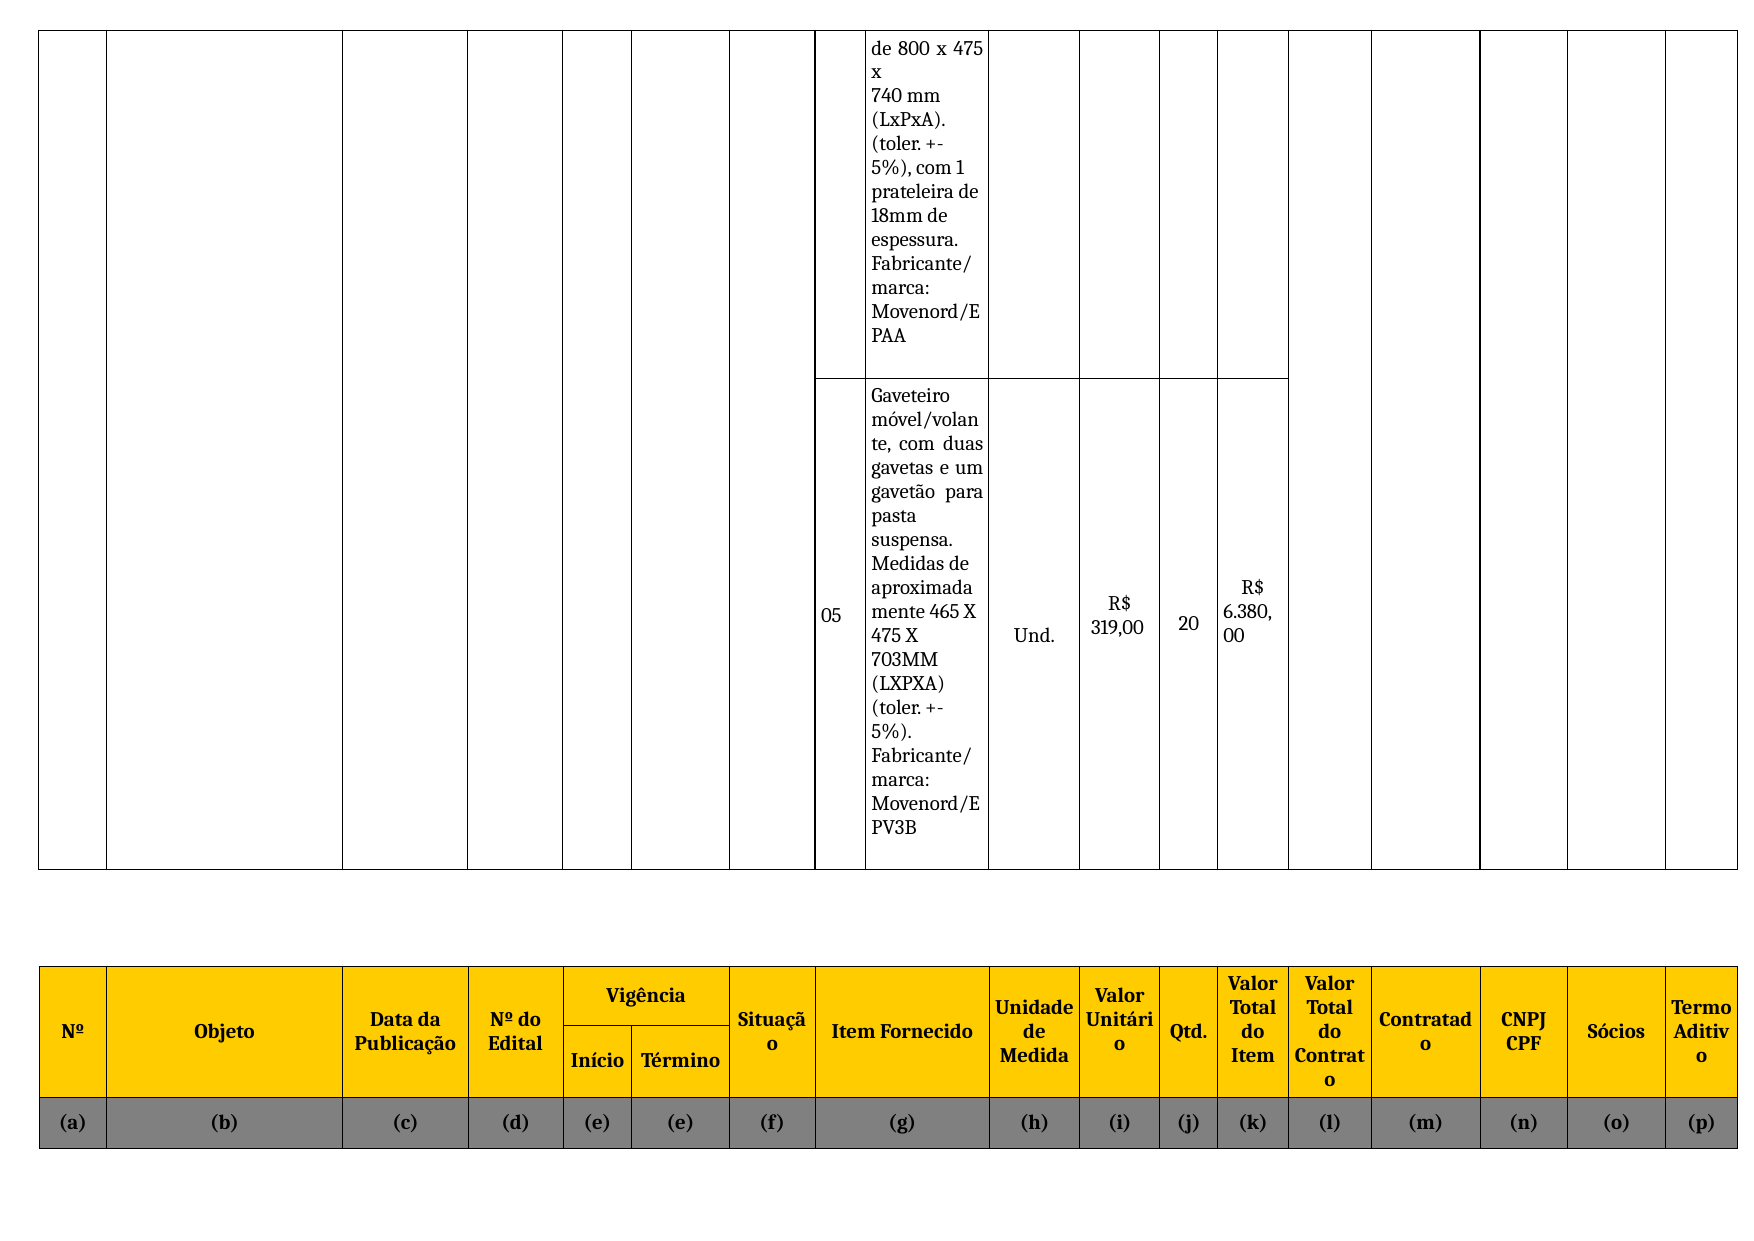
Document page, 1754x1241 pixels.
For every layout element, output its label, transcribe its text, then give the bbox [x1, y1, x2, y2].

table_header CNPJ CPF [1481, 967, 1567, 1097]
table_header Valor Total do Contrato [1289, 967, 1371, 1097]
table_header Sócios [1568, 967, 1665, 1097]
table_cell (i) [1080, 1098, 1159, 1148]
table_cell R$ 6.380,00 [1218, 379, 1288, 869]
table_cell (g) [816, 1098, 989, 1148]
table_cell (d) [469, 1098, 563, 1148]
table_cell [1160, 31, 1217, 377]
table_cell (b) [107, 1098, 342, 1148]
table_cell [632, 31, 729, 869]
table_header Data da Publicação [343, 967, 468, 1097]
table_cell (a) [40, 1098, 106, 1148]
table_cell [107, 31, 342, 869]
table_cell [39, 31, 106, 869]
table_cell [343, 31, 467, 869]
table_cell (l) [1289, 1098, 1371, 1148]
table_cell [563, 31, 631, 869]
table_cell (j) [1160, 1098, 1217, 1148]
table_cell [816, 31, 865, 377]
table_cell (k) [1218, 1098, 1288, 1148]
table_cell [1372, 31, 1479, 869]
table_cell [1289, 31, 1371, 869]
table_cell 20 [1160, 379, 1217, 869]
table_header Valor Unitário [1080, 967, 1159, 1097]
table_cell Gaveteiro móvel/volante, com duas gavetas e um gavetão para pasta suspensa. Medidas de aproximadamente 465 X 475 X 703MM (LXPXA) (toler. +- 5%). Fabricante/marca: Movenord/EPV3B [866, 379, 988, 869]
table_cell [1218, 31, 1288, 377]
table_cell Und. [989, 379, 1079, 869]
table_cell (f) [730, 1098, 815, 1148]
table_cell (e) [564, 1098, 631, 1148]
table_cell [730, 31, 814, 869]
table_cell (h) [990, 1098, 1079, 1148]
table_header Qtd. [1160, 967, 1217, 1097]
table_cell (o) [1568, 1098, 1665, 1148]
table_header Vigência [564, 967, 729, 1025]
table_cell 05 [816, 379, 865, 869]
table_cell Término [632, 1026, 729, 1097]
table_cell (e) [632, 1098, 729, 1148]
table_cell [1481, 31, 1567, 869]
table_cell (n) [1481, 1098, 1567, 1148]
table_cell [989, 31, 1079, 377]
table_header Situação [730, 967, 815, 1097]
table_header Valor Total do Item [1218, 967, 1288, 1097]
table_cell de 800 x 475 x 740 mm (LxPxA). (toler. +- 5%), com 1 prateleira de 18mm de espessura. Fabricante/marca: Movenord/EPAA [866, 31, 988, 377]
table_header Nº [40, 967, 106, 1097]
table_cell [1666, 31, 1737, 869]
table_header Item Fornecido [816, 967, 989, 1097]
table_cell (p) [1666, 1098, 1737, 1148]
table_header Objeto [107, 967, 342, 1097]
table_header Unidade de Medida [990, 967, 1079, 1097]
table_header Contratado [1372, 967, 1480, 1097]
table_cell (m) [1372, 1098, 1480, 1148]
table_header Termo Aditivo [1666, 967, 1737, 1097]
table_cell [1080, 31, 1159, 377]
table_cell R$ 319,00 [1080, 379, 1159, 869]
table_cell [1568, 31, 1665, 869]
table_cell [468, 31, 562, 869]
table_cell Início [564, 1026, 631, 1097]
table_header Nº do Edital [469, 967, 563, 1097]
table_cell (c) [343, 1098, 468, 1148]
